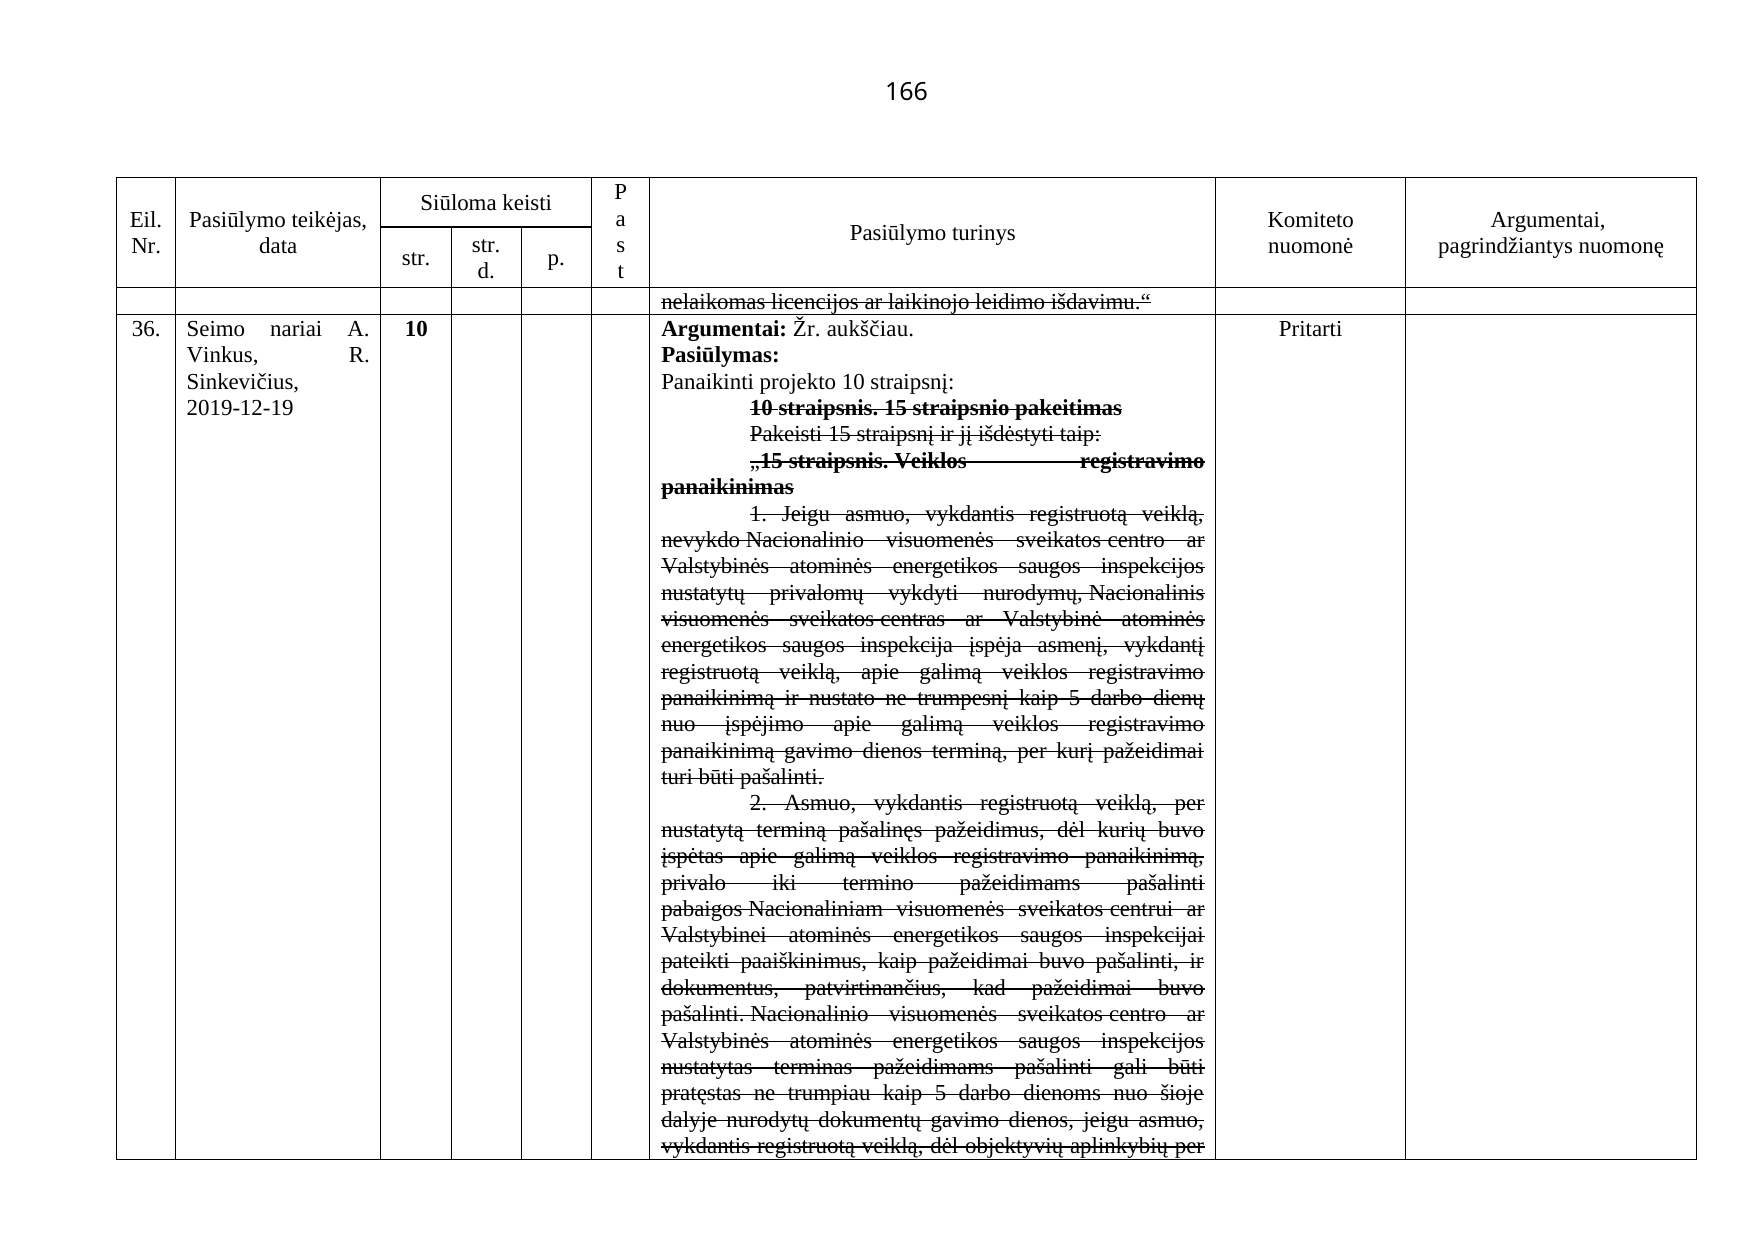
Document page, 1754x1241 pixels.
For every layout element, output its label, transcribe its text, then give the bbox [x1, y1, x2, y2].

table_cell [1406, 288, 1696, 314]
table_cell p. [522, 228, 591, 287]
table_cell Seimo nariai A. Vinkus, R. Sinkevičius, 2019-12-19 [176, 315, 380, 1158]
table_cell [381, 288, 451, 314]
table_cell [592, 288, 649, 314]
table_cell Pritarti [1216, 315, 1405, 1158]
table_cell str. d. [452, 228, 521, 287]
table_cell [1216, 288, 1405, 314]
table_cell 36. [117, 315, 175, 1158]
table_header Pastabos [592, 178, 649, 287]
table_cell [452, 315, 521, 1158]
table_cell [592, 315, 649, 1158]
table_cell str. [381, 228, 451, 287]
table_header Siūloma keisti [381, 178, 591, 226]
table_cell [117, 288, 175, 314]
table_cell 10 [381, 315, 451, 1158]
table_header Argumentai, pagrindžiantys nuomonę [1406, 178, 1696, 287]
table_header Pasiūlymo turinys [650, 178, 1215, 287]
table_cell [176, 288, 380, 314]
table_header Pasiūlymo teikėjas, data [176, 178, 380, 287]
table_cell Argumentai: Žr. aukščiau. Pasiūlymas: Panaikinti projekto 10 straipsnį: 10 straipsnis. 15 straipsnio pakeitimas Pakeisti 15 straipsnį ir jį išdėstyti taip: „15 straipsnis. Veiklos registravimo panaikinimas 1. Jeigu asmuo, vykdantis registruotą veiklą, nevykdo Nacionalinio visuomenės sveikatos centro ar Valstybinės atominės energetikos saugos inspekcijos nustatytų privalomų vykdyti nurodymų, Nacionalinis visuomenės sveikatos centras ar Valstybinė atominės energetikos saugos inspekcija įspėja asmenį, vykdantį registruotą veiklą, apie galimą veiklos registravimo panaikinimą ir nustato ne trumpesnį kaip 5 darbo dienų nuo įspėjimo apie galimą veiklos registravimo panaikinimą gavimo dienos terminą, per kurį pažeidimai turi būti pašalinti. 2. Asmuo, vykdantis registruotą veiklą, per nustatytą terminą pašalinęs pažeidimus, dėl kurių buvo įspėtas apie galimą veiklos registravimo panaikinimą, privalo iki termino pažeidimams pašalinti pabaigos Nacionaliniam visuomenės sveikatos centrui ar Valstybinei atominės energetikos saugos inspekcijai pateikti paaiškinimus, kaip pažeidimai buvo pašalinti, ir dokumentus, patvirtinančius, kad pažeidimai buvo pašalinti. Nacionalinio visuomenės sveikatos centro ar Valstybinės atominės energetikos saugos inspekcijos nustatytas terminas pažeidimams pašalinti gali būti pratęstas ne trumpiau kaip 5 darbo dienoms nuo šioje dalyje nurodytų dokumentų gavimo dienos, jeigu asmuo, vykdantis registruotą veiklą, dėl objektyvių aplinkybių per [650, 315, 1215, 1158]
table_header Komiteto nuomonė [1216, 178, 1405, 287]
table_cell [522, 288, 591, 314]
table_cell [522, 315, 591, 1158]
table_cell [1406, 315, 1696, 1158]
table_cell [452, 288, 521, 314]
table_header Eil. Nr. [117, 178, 175, 287]
